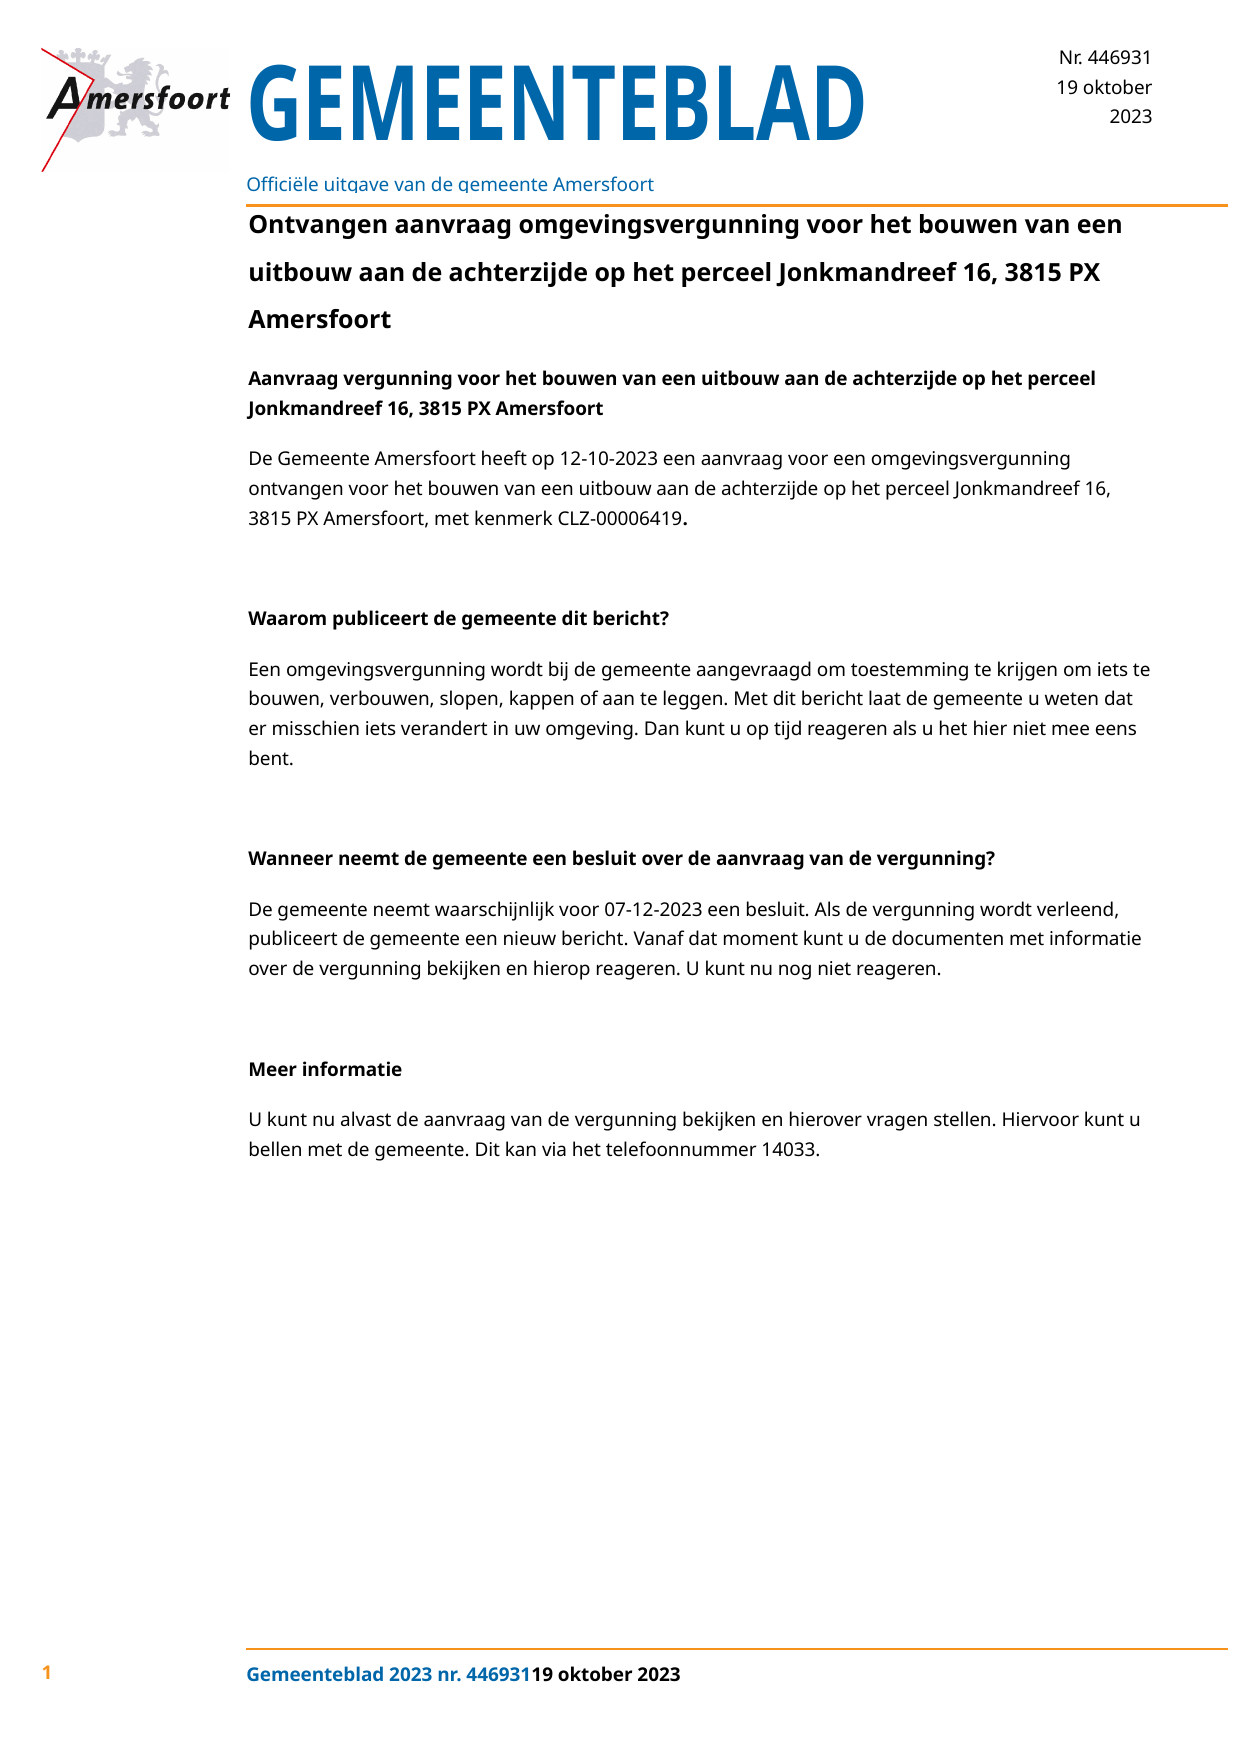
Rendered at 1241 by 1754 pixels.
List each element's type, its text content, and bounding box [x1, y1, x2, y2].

text Een omgevingsvergunning wordt bij de gemeente aangevraagd om toestemming te krijgen om iets te bouwen, verbouwen, slopen, kappen of aan te leggen. Met dit bericht laat de gemeente u weten dat er misschien iets verandert in uw omgeving. Dan kunt u op tijd reageren als u het hier niet mee eens bent. [248, 656, 1152, 770]
text U kunt nu alvast de aanvraag van de vergunning bekijken en hierover vragen stellen. Hiervoor kunt u bellen met de gemeente. Dit kan via het telefoonnummer 14033. [248, 1106, 1152, 1162]
text De gemeente neemt waarschijnlijk voor 07-12-2023 een besluit. Als de vergunning wordt verleend, publiceert de gemeente een nieuw bericht. Vanaf dat moment kunt u de documenten met informatie over de vergunning bekijken en hierop reageren. U kunt nu nog niet reageren. [248, 896, 1152, 981]
text Wanneer neemt de gemeente een besluit over de aanvraag van de vergunning? [248, 846, 1152, 871]
text Ontvangen aanvraag omgevingsvergunning voor het bouwen van een uitbouw aan de achterzijde op het perceel Jonkmandreef 16, 3815 PX Amersfoort [248, 207, 1152, 336]
text Meer informatie [248, 1056, 1152, 1082]
text Aanvraag vergunning voor het bouwen van een uitbouw aan de achterzijde op het perceel Jonkmandreef 16, 3815 PX Amersfoort [248, 366, 1152, 421]
text Waarom publiceert de gemeente dit bericht? [248, 606, 1152, 631]
picture [41, 47, 231, 172]
text De Gemeente Amersfoort heeft op 12-10-2023 een aanvraag voor een omgevingsvergunning ontvangen voor het bouwen van een uitbouw aan de achterzijde op het perceel Jonkmandreef 16, 3815 PX Amersfoort, met kenmerk CLZ-00006419. [248, 446, 1152, 530]
